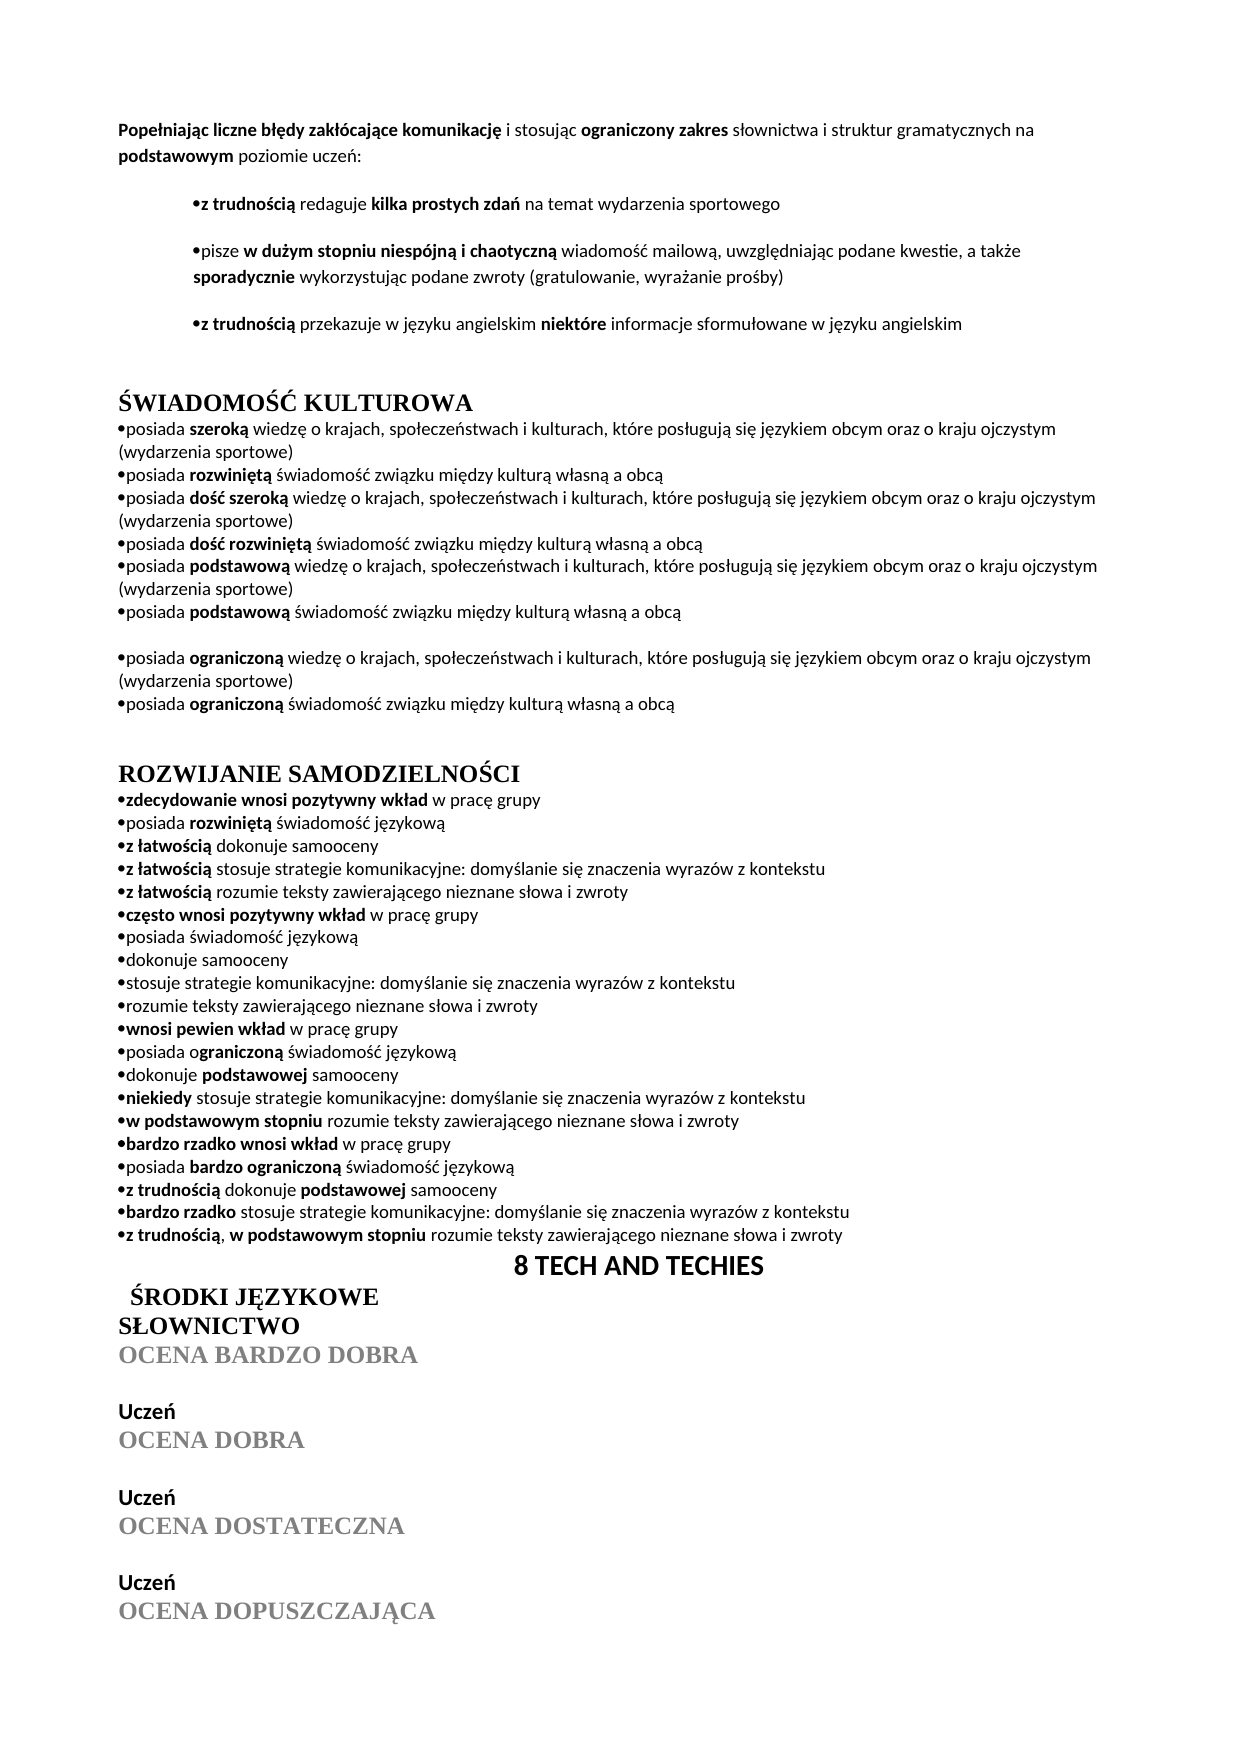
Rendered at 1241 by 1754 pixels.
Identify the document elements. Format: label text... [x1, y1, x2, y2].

list posiada bardzo ograniczoną świadomość językową [118, 1155, 1122, 1178]
list zdecydowanie wnosi pozytywny wkład w pracę grupy [118, 788, 1122, 811]
list dokonuje samooceny [118, 949, 1122, 972]
list Popełniając liczne błędy zakłócające komunikację i stosując ograniczony zakres słownictwa i struktur gramatycznych na podstawowym poziomie uczeń: [118, 118, 1122, 167]
text OCENA DOSTATECZNA [118, 1511, 1122, 1539]
list posiada świadomość językową [118, 926, 1122, 949]
text ŚWIADOMOŚĆ KULTUROWA [118, 388, 1122, 417]
list bardzo rzadko wnosi wkład w pracę grupy [118, 1132, 1122, 1155]
list z łatwością rozumie teksty zawierającego nieznane słowa i zwroty [118, 880, 1122, 903]
list posiada rozwiniętą świadomość językową [118, 811, 1122, 834]
list z trudnością przekazuje w języku angielskim niektóre informacje sformułowane w języku angielskim [193, 312, 1122, 335]
list z trudnością, w podstawowym stopniu rozumie teksty zawierającego nieznane słowa i zwroty [118, 1224, 1122, 1247]
text Uczeń [118, 1483, 1122, 1511]
list wnosi pewien wkład w pracę grupy [118, 1017, 1122, 1040]
list dokonuje podstawowej samooceny [118, 1063, 1122, 1086]
list pisze w dużym stopniu niespójną i chaotyczną wiadomość mailową, uwzględniając podane kwestie, a także sporadycznie wykorzystując podane zwroty (gratulowanie, wyrażanie prośby) [193, 239, 1122, 288]
list posiada podstawową wiedzę o krajach, społeczeństwach i kulturach, które posługują się językiem obcym oraz o kraju ojczystym (wydarzenia sportowe) [118, 554, 1122, 600]
text SŁOWNICTWO [118, 1311, 1122, 1340]
text ŚRODKI JĘZYKOWE [130, 1282, 1110, 1311]
list posiada podstawową świadomość związku między kulturą własną a obcą [118, 600, 1122, 623]
list posiada szeroką wiedzę o krajach, społeczeństwach i kulturach, które posługują się językiem obcym oraz o kraju ojczystym (wydarzenia sportowe) [118, 417, 1122, 463]
list posiada ograniczoną świadomość związku między kulturą własną a obcą [118, 692, 1122, 715]
list z łatwością stosuje strategie komunikacyjne: domyślanie się znaczenia wyrazów z kontekstu [118, 857, 1122, 880]
text ROZWIJANIE SAMODZIELNOŚCI [118, 759, 1122, 788]
list bardzo rzadko stosuje strategie komunikacyjne: domyślanie się znaczenia wyrazów z kontekstu [118, 1201, 1122, 1224]
list posiada rozwiniętą świadomość związku między kulturą własną a obcą [118, 463, 1122, 486]
text OCENA DOBRA [118, 1425, 1122, 1454]
list często wnosi pozytywny wkład w pracę grupy [118, 903, 1122, 926]
text 8 TECH AND TECHIES [156, 1247, 1122, 1282]
list z trudnością dokonuje podstawowej samooceny [118, 1178, 1122, 1201]
list posiada ograniczoną wiedzę o krajach, społeczeństwach i kulturach, które posługują się językiem obcym oraz o kraju ojczystym (wydarzenia sportowe) [118, 646, 1122, 692]
list z trudnością redaguje kilka prostych zdań na temat wydarzenia sportowego [193, 192, 1122, 214]
list posiada dość rozwiniętą świadomość związku między kulturą własną a obcą [118, 532, 1122, 554]
list w podstawowym stopniu rozumie teksty zawierającego nieznane słowa i zwroty [118, 1109, 1122, 1132]
text Uczeń [118, 1397, 1122, 1425]
list rozumie teksty zawierającego nieznane słowa i zwroty [118, 994, 1122, 1017]
text Uczeń [118, 1568, 1122, 1596]
list niekiedy stosuje strategie komunikacyjne: domyślanie się znaczenia wyrazów z kontekstu [118, 1086, 1122, 1109]
list z łatwością dokonuje samooceny [118, 834, 1122, 857]
list stosuje strategie komunikacyjne: domyślanie się znaczenia wyrazów z kontekstu [118, 972, 1122, 994]
text OCENA DOPUSZCZAJĄCA [118, 1596, 1122, 1625]
text OCENA BARDZO DOBRA [118, 1340, 1122, 1368]
list posiada ograniczoną świadomość językową [118, 1040, 1122, 1063]
list posiada dość szeroką wiedzę o krajach, społeczeństwach i kulturach, które posługują się językiem obcym oraz o kraju ojczystym (wydarzenia sportowe) [118, 486, 1122, 532]
